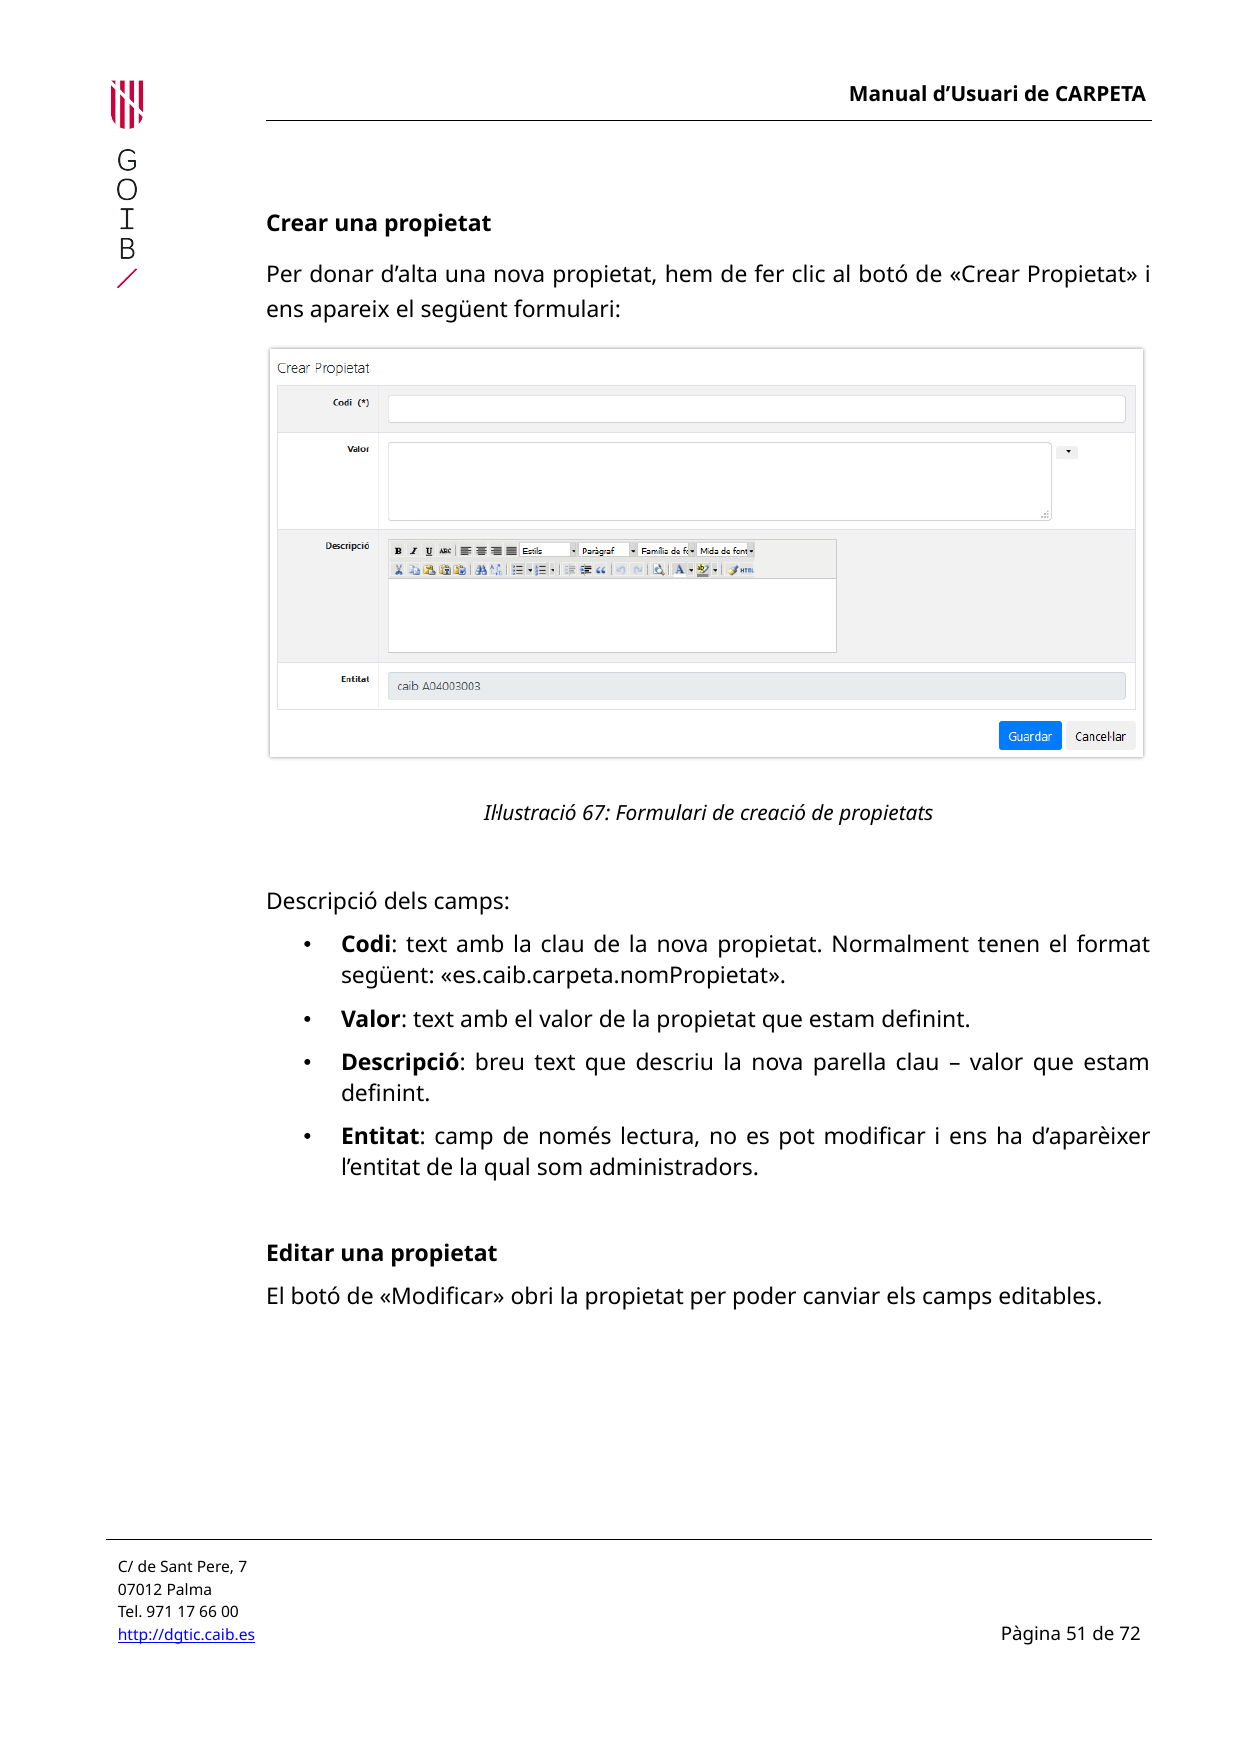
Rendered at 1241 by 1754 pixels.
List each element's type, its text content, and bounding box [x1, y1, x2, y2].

picture [82, 57, 172, 319]
list Editar una propietat [266, 1237, 1152, 1268]
list Codi: text amb la clau de la nova propietat. Normalment tenen el format següent: «es.caib.carpeta.nomPropietat». [303, 928, 1152, 991]
list Entitat: camp de només lectura, no es pot modificar i ens ha d’aparèixer l’entitat de la qual som administradors. [303, 1120, 1152, 1182]
list Descripció dels camps: [266, 885, 1152, 916]
text Crear una propietat [266, 207, 1152, 238]
text Il·lustració 67: Formulari de creació de propietats [266, 763, 1152, 826]
list Valor: text amb el valor de la propietat que estam definint. [303, 1002, 1152, 1034]
text Per donar d’alta una nova propietat, hem de fer clic al botó de «Crear Propietat» i ens apareix el següent formulari: [266, 257, 1152, 325]
list Descripció: breu text que descriu la nova parella clau – valor que estam definint. [303, 1046, 1152, 1108]
picture [265, 343, 1152, 763]
text El botó de «Modificar» obri la propietat per poder canviar els camps editables. [266, 1280, 1152, 1311]
